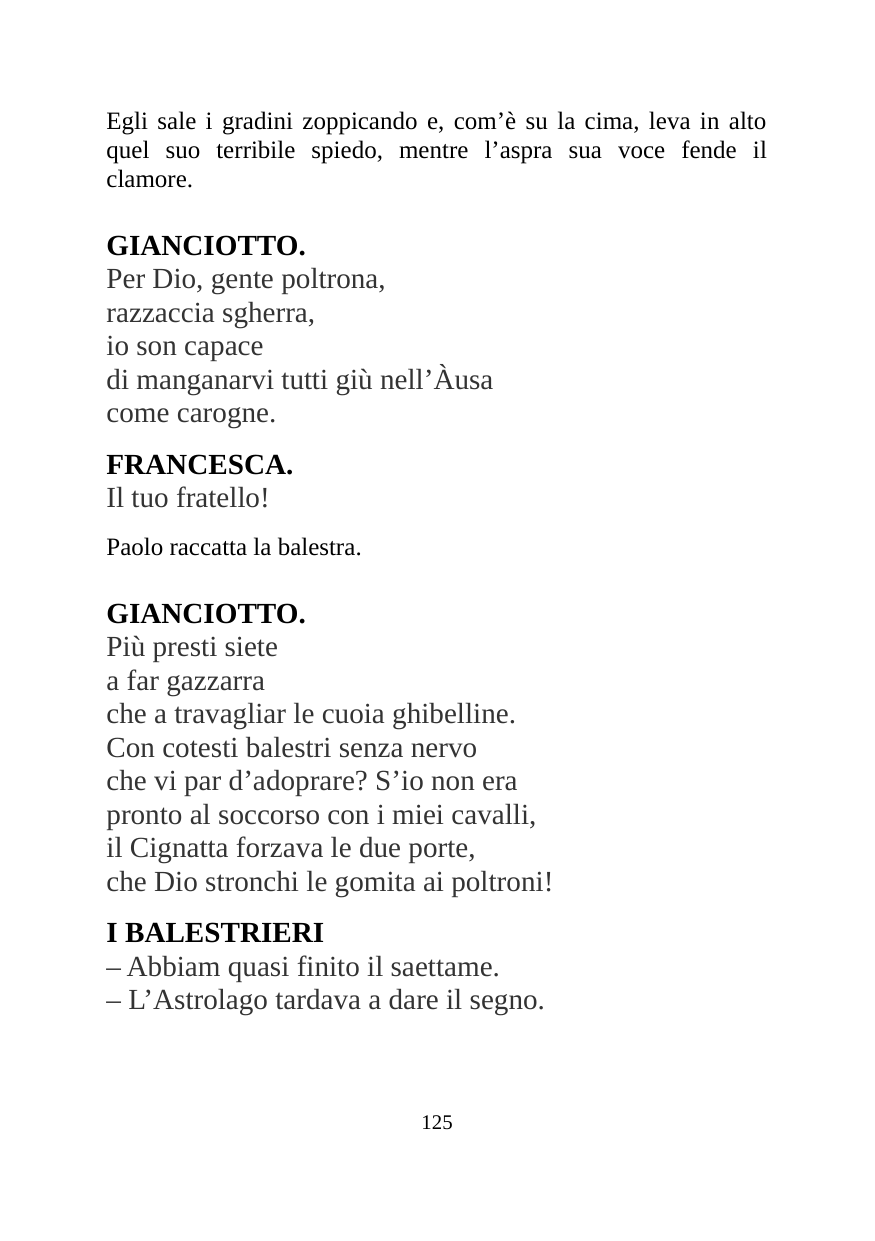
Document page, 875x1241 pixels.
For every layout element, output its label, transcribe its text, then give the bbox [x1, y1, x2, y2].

text Il tuo fratello! [106, 480, 767, 514]
text Paolo raccatta la balestra. [106, 532, 767, 560]
text GIANCIOTTO. [106, 228, 767, 261]
text FRANCESCA. [106, 447, 767, 480]
text GIANCIOTTO. [106, 596, 767, 629]
text I BALESTRIERI [106, 915, 767, 949]
text Per Dio, gente poltrona, razzaccia sgherra, io son capace di manganarvi tutti giù nell’Àusa come carogne. [106, 261, 767, 429]
text – Abbiam quasi finito il saettame. – L’Astrolago tardava a dare il segno. [106, 949, 767, 1016]
text Più presti siete a far gazzarra che a travagliar le cuoia ghibelline. Con cotesti balestri senza nervo che vi par d’adoprare? S’io non era pronto al soccorso con i miei cavalli, il Cignatta forzava le due porte, che Dio stronchi le gomita ai poltroni! [106, 629, 767, 898]
text Egli sale i gradini zoppicando e, com’è su la cima, leva in alto quel suo terribile spiedo, mentre l’aspra sua voce fende il clamore. [106, 106, 767, 192]
